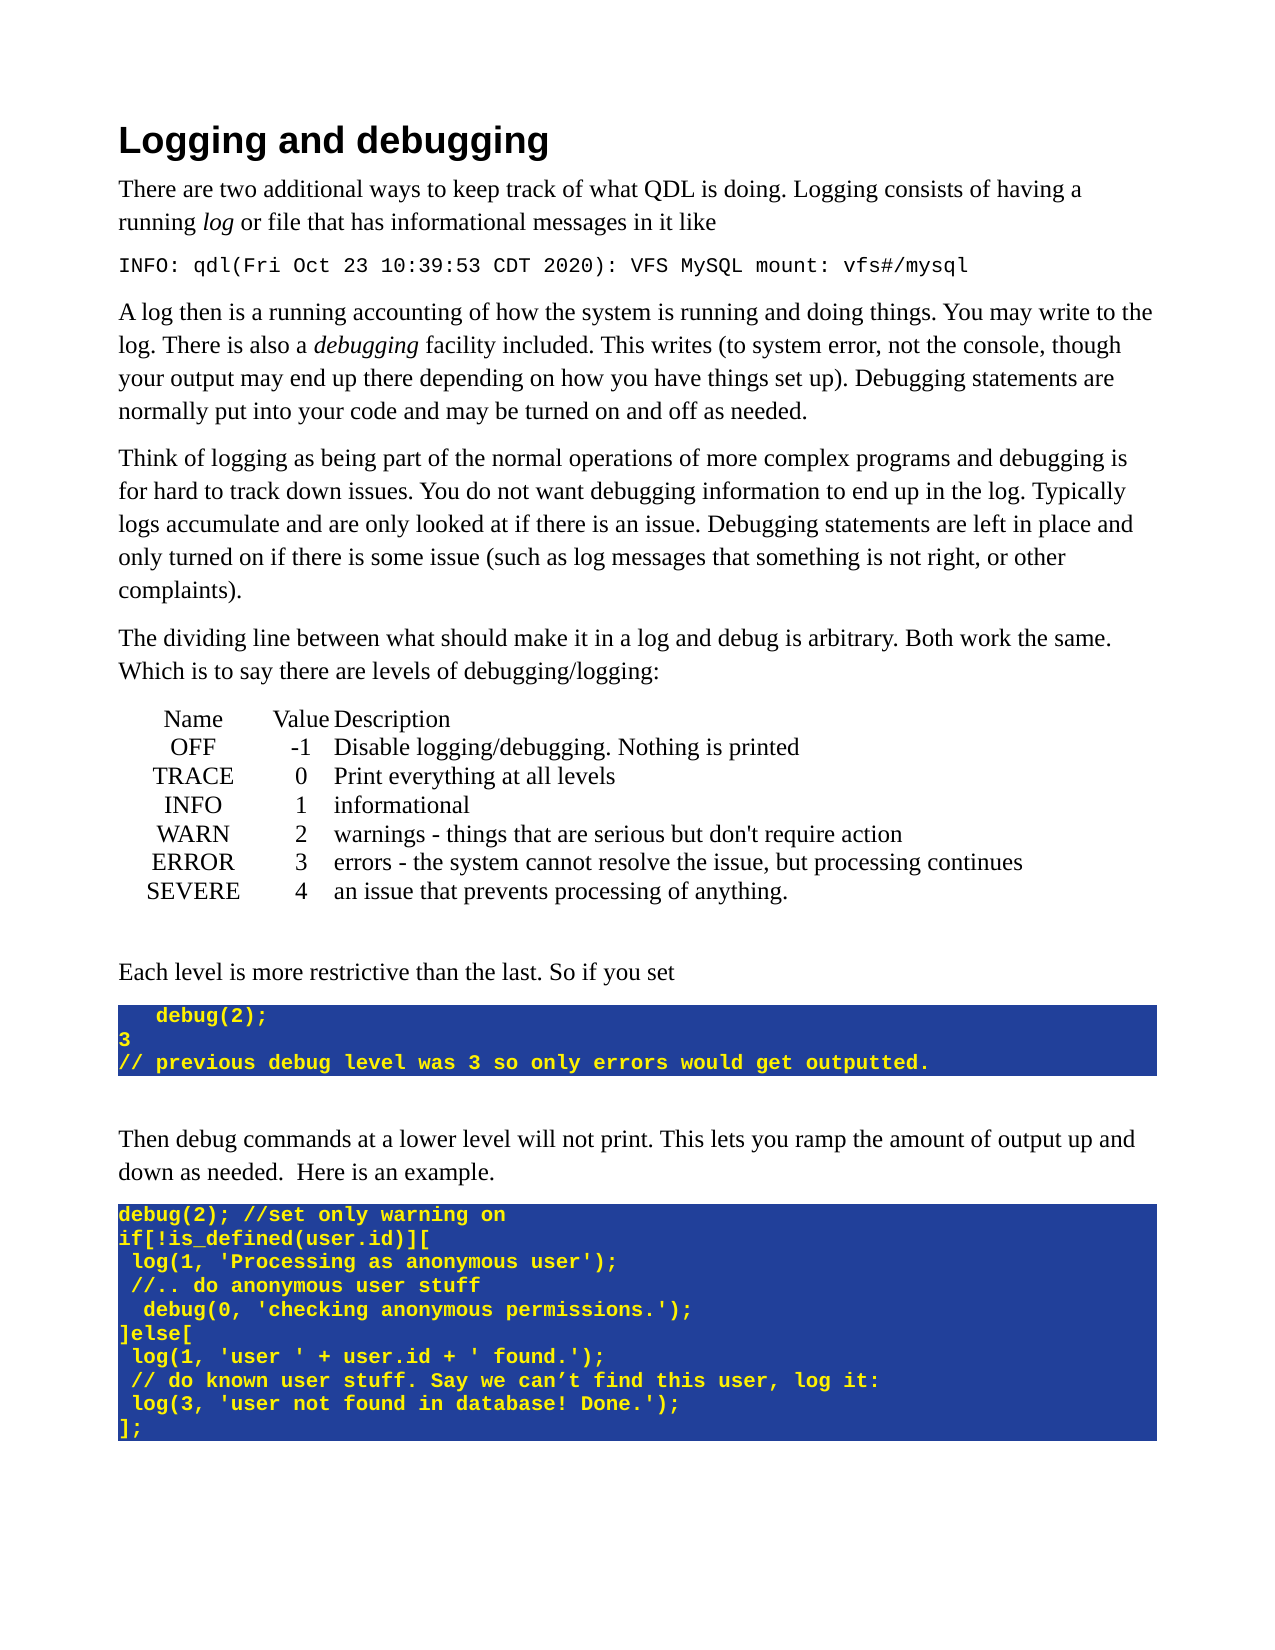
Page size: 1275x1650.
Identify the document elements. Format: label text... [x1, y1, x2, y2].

table_cell 3 [268, 848, 334, 876]
text log(1, 'user ' + user.id + ' found.'); [118, 1346, 1157, 1370]
table_header Description [334, 704, 1157, 732]
text //.. do anonymous user stuff [118, 1275, 1157, 1299]
table_header Name [118, 704, 268, 732]
table_cell 2 [268, 819, 334, 847]
text Each level is more restrictive than the last. So if you set [118, 957, 1157, 986]
table_cell -1 [268, 733, 334, 761]
text Then debug commands at a lower level will not print. This lets you ramp the amount of output up and down as needed. Here is an example. [118, 1124, 1157, 1185]
text log(1, 'Processing as anonymous user'); [118, 1252, 1157, 1275]
table_cell 0 [268, 761, 334, 790]
table_header Value [268, 704, 334, 732]
table_cell 1 [268, 790, 334, 819]
table_cell 4 [268, 876, 334, 910]
text There are two additional ways to keep track of what QDL is doing. Logging consists of having a running log or file that has informational messages in it like [118, 174, 1157, 236]
text Think of logging as being part of the normal operations of more complex programs and debugging is for hard to track down issues. You do not want debugging information to end up in the log. Typically logs accumulate and are only looked at if there is an issue. Debugging statements are left in place and only turned on if there is some issue (such as log messages that something is not right, or other complaints). [118, 443, 1157, 604]
text A log then is a running accounting of how the system is running and doing things. You may write to the log. There is also a debugging facility included. This writes (to system error, not the console, though your output may end up there depending on how you have things set up). Debugging statements are normally put into your code and may be turned on and off as needed. [118, 297, 1157, 424]
text The dividing line between what should make it in a log and debug is arbitrary. Both work the same. Which is to say there are levels of debugging/logging: [118, 623, 1157, 685]
text debug(2); [118, 1005, 1157, 1029]
text debug(2); //set only warning on [118, 1204, 1157, 1228]
table_cell OFF [118, 733, 268, 761]
table_cell WARN [118, 819, 268, 847]
text ]else[ [118, 1322, 1157, 1346]
table_cell an issue that prevents processing of anything. [334, 876, 1157, 910]
text log(3, 'user not found in database! Done.'); [118, 1393, 1157, 1417]
table_cell informational [334, 790, 1157, 819]
table_cell SEVERE [118, 876, 268, 910]
text debug(0, 'checking anonymous permissions.'); [118, 1299, 1157, 1322]
table_cell warnings - things that are serious but don't require action [334, 819, 1157, 847]
text ]; [118, 1417, 1157, 1441]
table_cell errors - the system cannot resolve the issue, but processing continues [334, 848, 1157, 876]
table_cell ERROR [118, 848, 268, 876]
text if[!is_defined(user.id)][ [118, 1228, 1157, 1252]
text INFO: qdl(Fri Oct 23 10:39:53 CDT 2020): VFS MySQL mount: vfs#/mysql [118, 255, 1157, 278]
subtitle Logging and debugging [118, 118, 1157, 162]
table_cell INFO [118, 790, 268, 819]
table_cell Disable logging/debugging. Nothing is printed [334, 733, 1157, 761]
table_cell TRACE [118, 761, 268, 790]
text // do known user stuff. Say we can’t find this user, log it: [118, 1370, 1157, 1393]
text 3 [118, 1029, 1157, 1052]
text // previous debug level was 3 so only errors would get outputted. [118, 1052, 1157, 1076]
table_cell Print everything at all levels [334, 761, 1157, 790]
